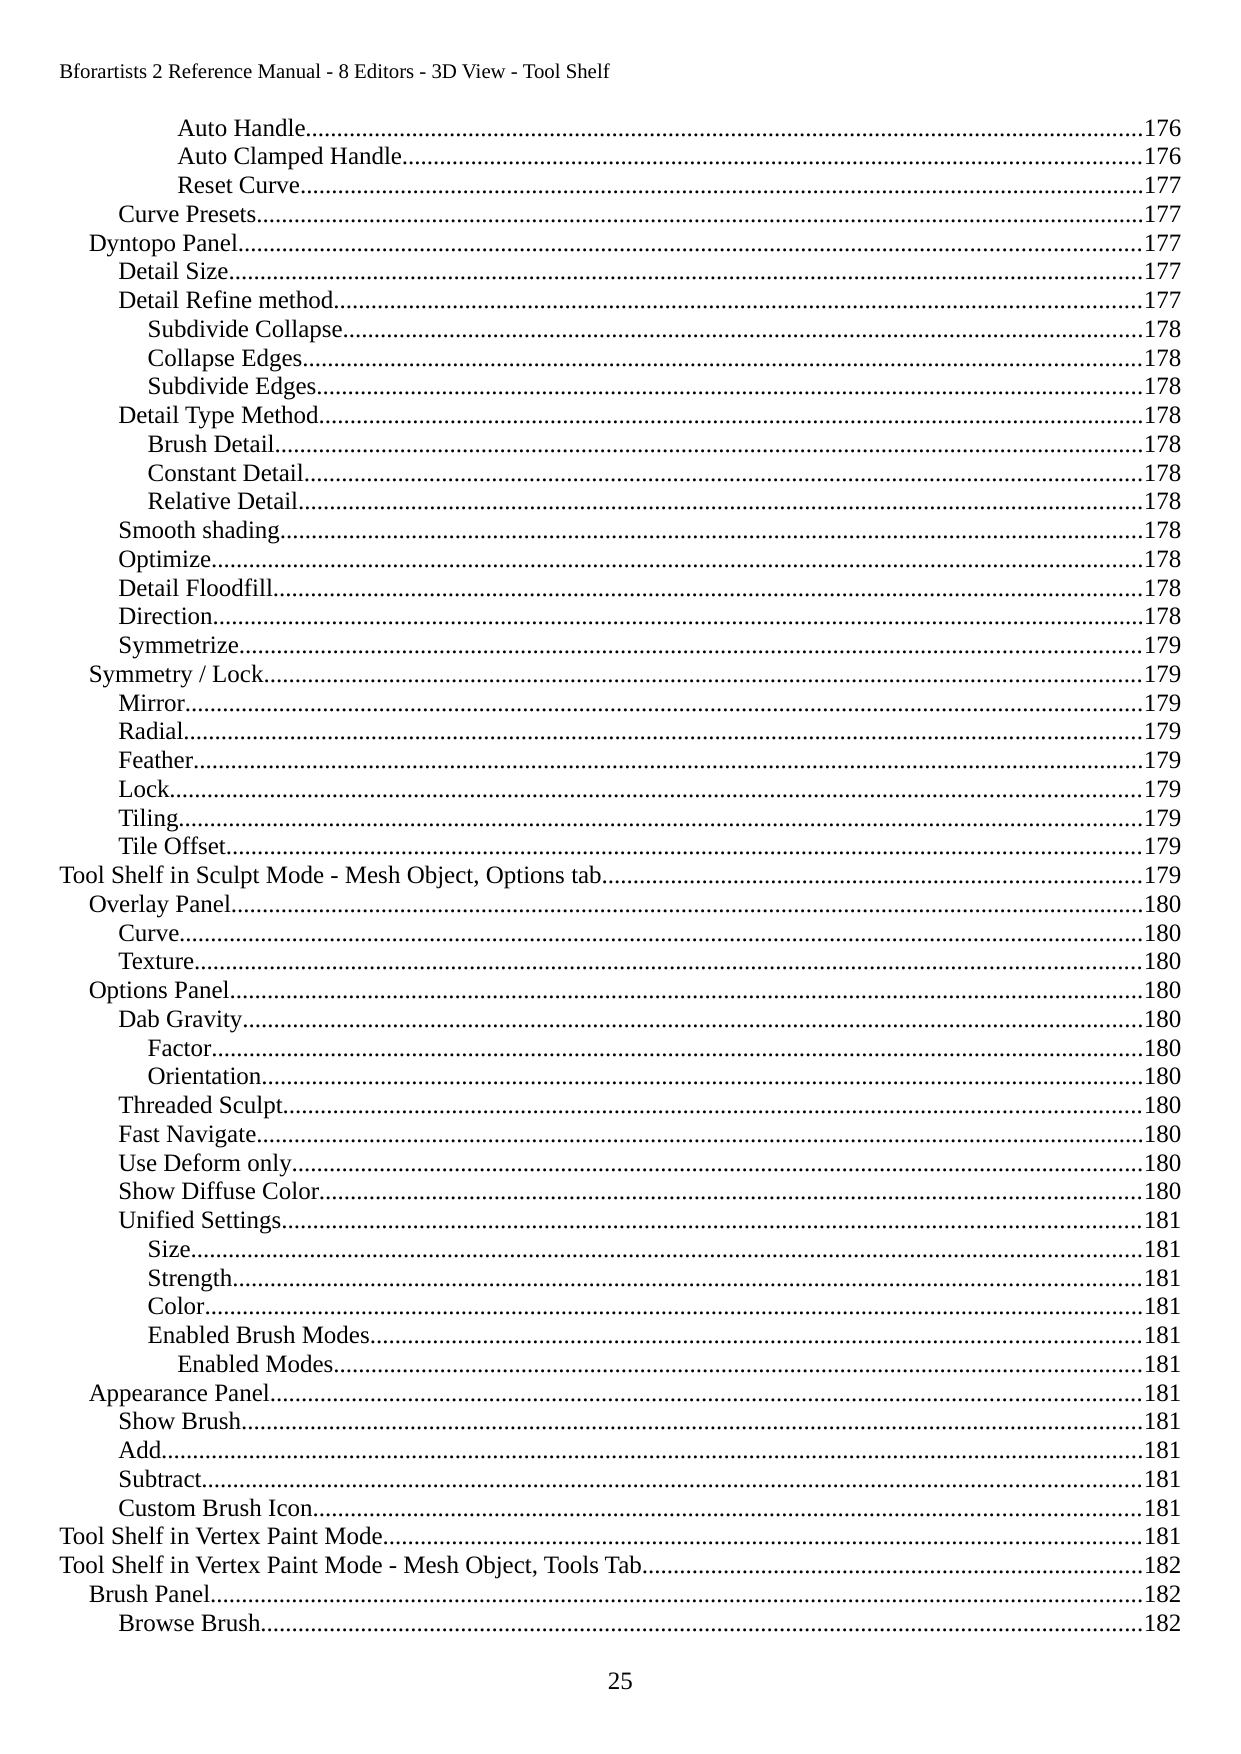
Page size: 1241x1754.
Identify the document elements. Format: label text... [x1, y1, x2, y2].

text Relative Detail 178 [147, 486, 1181, 515]
text Smooth shading 178 [118, 515, 1181, 544]
text Orientation 180 [147, 1061, 1181, 1090]
text Symmetry / Lock 179 [88, 659, 1181, 688]
text Direction 178 [118, 601, 1181, 630]
text Use Deform only 180 [118, 1148, 1181, 1176]
text Brush Panel 182 [88, 1579, 1181, 1608]
text Dyntopo Panel 177 [88, 228, 1181, 256]
text Strength 181 [147, 1263, 1181, 1291]
text Enabled Modes 181 [177, 1349, 1181, 1378]
text Subdivide Edges 178 [147, 371, 1181, 400]
text Reset Curve 177 [177, 170, 1181, 199]
text Enabled Brush Modes 181 [147, 1320, 1181, 1349]
text Symmetrize 179 [118, 630, 1181, 659]
text Detail Floodfill 178 [118, 573, 1181, 601]
text Tiling 179 [118, 803, 1181, 831]
text Constant Detail 178 [147, 458, 1181, 486]
text Dab Gravity 180 [118, 1004, 1181, 1033]
text Show Brush 181 [118, 1406, 1181, 1435]
text Mirror 179 [118, 688, 1181, 716]
text Custom Brush Icon 181 [118, 1493, 1181, 1521]
text Tool Shelf in Sculpt Mode - Mesh Object, Options tab 179 [59, 860, 1181, 889]
text Add 181 [118, 1435, 1181, 1464]
text Size 181 [147, 1234, 1181, 1263]
text Lock 179 [118, 774, 1181, 803]
text Subtract 181 [118, 1464, 1181, 1493]
text Detail Size 177 [118, 256, 1181, 285]
text Optimize 178 [118, 544, 1181, 573]
text Overlay Panel 180 [88, 889, 1181, 918]
text Auto Handle 176 [177, 113, 1181, 141]
text Subdivide Collapse 178 [147, 314, 1181, 343]
text Threaded Sculpt 180 [118, 1090, 1181, 1119]
text Tool Shelf in Vertex Paint Mode 181 [59, 1521, 1181, 1550]
text Show Diffuse Color 180 [118, 1176, 1181, 1205]
text Texture 180 [118, 946, 1181, 975]
text Feather 179 [118, 745, 1181, 774]
text Detail Type Method 178 [118, 400, 1181, 429]
text Curve Presets 177 [118, 199, 1181, 228]
text Detail Refine method 177 [118, 285, 1181, 314]
text Appearance Panel 181 [88, 1378, 1181, 1406]
text Options Panel 180 [88, 975, 1181, 1004]
text Tile Offset 179 [118, 831, 1181, 860]
text Collapse Edges 178 [147, 343, 1181, 371]
text Curve 180 [118, 918, 1181, 946]
text Factor 180 [147, 1033, 1181, 1061]
text Color 181 [147, 1291, 1181, 1320]
text Brush Detail 178 [147, 429, 1181, 458]
text Unified Settings 181 [118, 1205, 1181, 1234]
text Tool Shelf in Vertex Paint Mode - Mesh Object, Tools Tab 182 [59, 1550, 1181, 1579]
text Fast Navigate 180 [118, 1119, 1181, 1148]
text Auto Clamped Handle 176 [177, 141, 1181, 170]
text Browse Brush 182 [118, 1608, 1181, 1636]
text Radial 179 [118, 716, 1181, 745]
